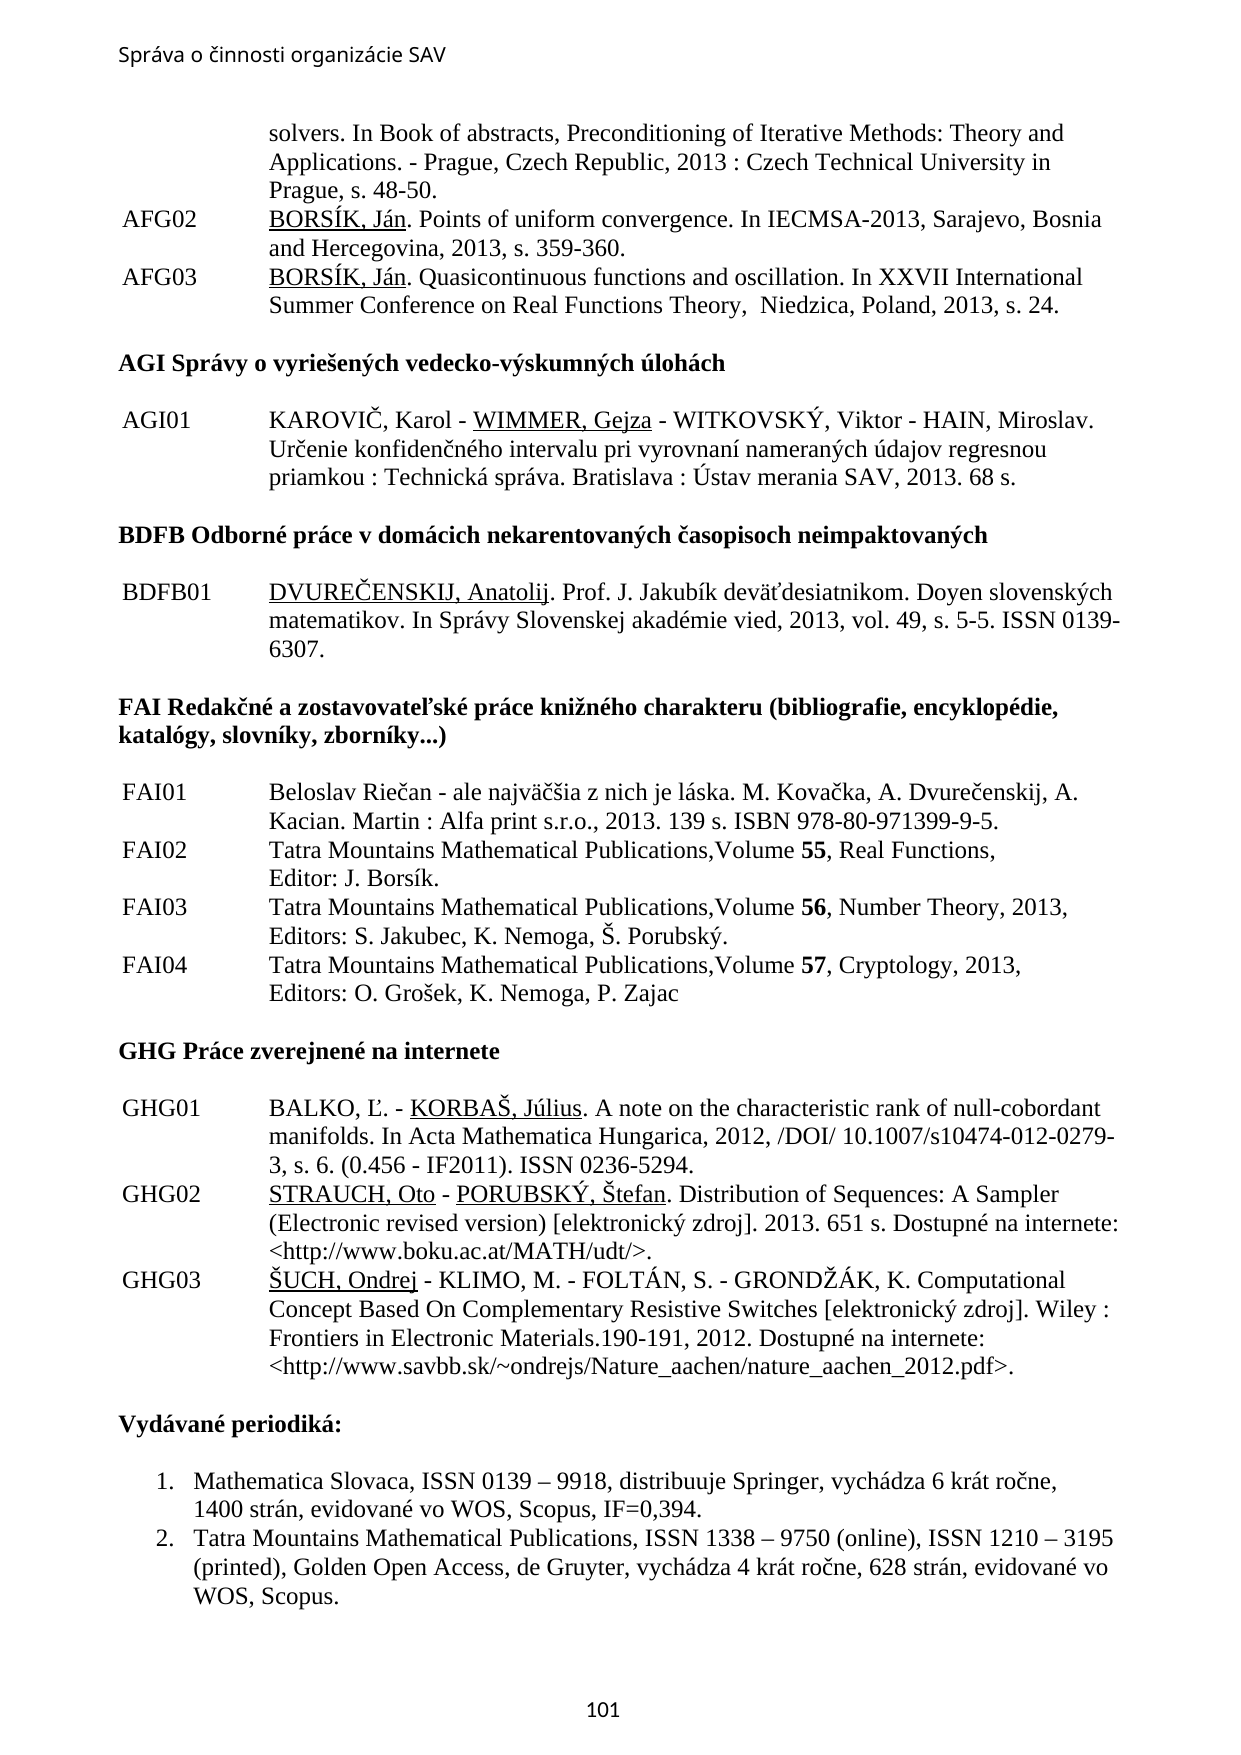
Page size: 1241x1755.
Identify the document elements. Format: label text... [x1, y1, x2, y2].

table_header DVUREČENSKIJ, Anatolij. Prof. J. Jakubík deväťdesiatnikom. Doyen slovenských matematikov. In Správy Slovenskej akadémie vied, 2013, vol. 49, s. 5-5. ISSN 0139-6307. [269, 577, 1122, 663]
table_header KAROVIČ, Karol - WIMMER, Gejza - WITKOVSKÝ, Viktor - HAIN, Miroslav. Určenie konfidenčného intervalu pri vyrovnaní nameraných údajov regresnou priamkou : Technická správa. Bratislava : Ústav merania SAV, 2013. 68 s. [269, 405, 1122, 491]
table_cell GHG03 [122, 1265, 269, 1380]
list Tatra Mountains Mathematical Publications, ISSN 1338 – 9750 (online), ISSN 1210 – 3195 (printed), Golden Open Access, de Gruyter, vychádza 4 krát ročne, 628 strán, evidované vo WOS, Scopus. [156, 1523, 1122, 1609]
table_cell BORSÍK, Ján. Quasicontinuous functions and oscillation. In XXVII International Summer Conference on Real Functions Theory, Niedzica, Poland, 2013, s. 24. [269, 262, 1122, 319]
table_cell Tatra Mountains Mathematical Publications,Volume 55, Real Functions, Editor: J. Borsík. [269, 835, 1122, 892]
table_header Beloslav Riečan - ale najväčšia z nich je láska. M. Kovačka, A. Dvurečenskij, A. Kacian. Martin : Alfa print s.r.o., 2013. 139 s. ISBN 978-80-971399-9-5. [269, 777, 1122, 835]
table_cell ŠUCH, Ondrej - KLIMO, M. - FOLTÁN, S. - GRONDŽÁK, K. Computational Concept Based On Complementary Resistive Switches [elektronický zdroj]. Wiley : Frontiers in Electronic Materials.190-191, 2012. Dostupné na internete: <http://www.savbb.sk/~ondrejs/Nature_aachen/nature_aachen_2012.pdf>. [269, 1265, 1122, 1380]
text FAI Redakčné a zostavovateľské práce knižného charakteru (bibliografie, encyklopédie, katalógy, slovníky, zborníky...) [118, 663, 1122, 777]
table_cell FAI02 [122, 835, 269, 892]
table_header AGI01 [122, 405, 269, 491]
table_cell Tatra Mountains Mathematical Publications,Volume 56, Number Theory, 2013, Editors: S. Jakubec, K. Nemoga, Š. Porubský. [269, 892, 1122, 950]
table_cell AFG03 [122, 262, 269, 319]
list Mathematica Slovaca, ISSN 0139 – 9918, distribuuje Springer, vychádza 6 krát ročne, 1400 strán, evidované vo WOS, Scopus, IF=0,394. [156, 1466, 1122, 1523]
table_cell AFG02 [122, 204, 269, 262]
table_cell STRAUCH, Oto - PORUBSKÝ, Štefan. Distribution of Sequences: A Sampler (Electronic revised version) [elektronický zdroj]. 2013. 651 s. Dostupné na internete: <http://www.boku.ac.at/MATH/udt/>. [269, 1179, 1122, 1265]
table_header BALKO, Ľ. - KORBAŠ, Július. A note on the characteristic rank of null-cobordant manifolds. In Acta Mathematica Hungarica, 2012, /DOI/ 10.1007/s10474-012-0279-3, s. 6. (0.456 - IF2011). ISSN 0236-5294. [269, 1093, 1122, 1179]
table_cell Tatra Mountains Mathematical Publications,Volume 57, Cryptology, 2013, Editors: O. Grošek, K. Nemoga, P. Zajac [269, 950, 1122, 1007]
text GHG Práce zverejnené na internete [118, 1007, 1122, 1093]
table_cell BORSÍK, Ján. Points of uniform convergence. In IECMSA-2013, Sarajevo, Bosnia and Hercegovina, 2013, s. 359-360. [269, 204, 1122, 262]
text AGI Správy o vyriešených vedecko-výskumných úlohách [118, 319, 1122, 405]
text BDFB Odborné práce v domácich nekarentovaných časopisoch neimpaktovaných [118, 491, 1122, 577]
table_cell GHG02 [122, 1179, 269, 1265]
table_header FAI01 [122, 777, 269, 835]
text Vydávané periodiká: [118, 1380, 1122, 1466]
table_cell FAI03 [122, 892, 269, 950]
table_header [122, 118, 269, 204]
table_cell FAI04 [122, 950, 269, 1007]
table_header BDFB01 [122, 577, 269, 663]
table_header GHG01 [122, 1093, 269, 1179]
table_header solvers. In Book of abstracts, Preconditioning of Iterative Methods: Theory and Applications. - Prague, Czech Republic, 2013 : Czech Technical University in Prague, s. 48-50. [269, 118, 1122, 204]
